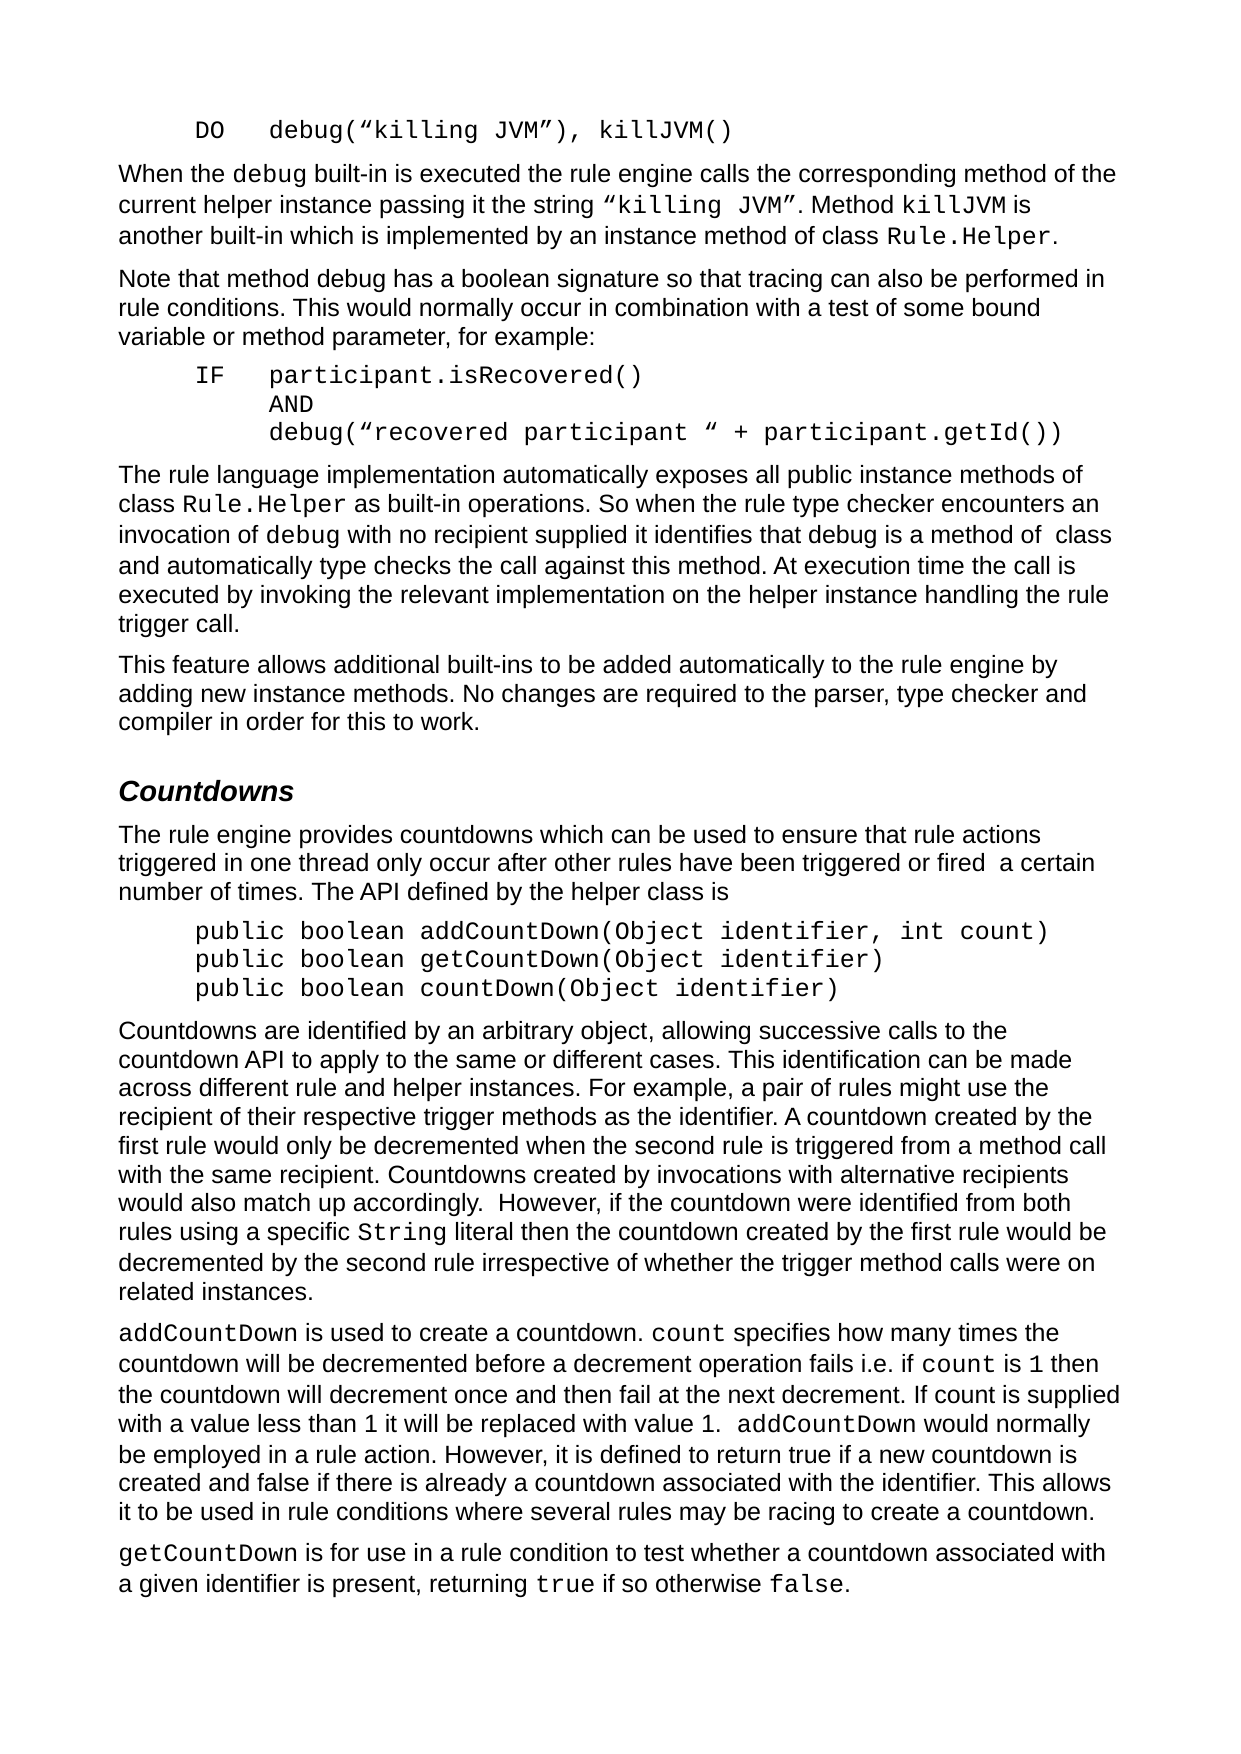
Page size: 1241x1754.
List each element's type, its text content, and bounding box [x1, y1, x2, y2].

text This feature allows additional built-ins to be added automatically to the rule engine by adding new instance methods. No changes are required to the parser, type checker and compiler in order for this to work. [118, 650, 1122, 736]
text DO debug(“killing JVM”), killJVM() [194, 118, 1122, 146]
subtitle Countdowns [118, 774, 1122, 807]
text Note that method debug has a boolean signature so that tracing can also be performed in rule conditions. This would normally occur in combination with a test of some bound variable or method parameter, for example: [118, 264, 1122, 351]
text When the debug built-in is executed the rule engine calls the corresponding method of the current helper instance passing it the string “killing JVM”. Method killJVM is another built-in which is implemented by an instance method of class Rule.Helper. [118, 159, 1122, 252]
text IF participant.isRecovered() AND debug(“recovered participant “ + participant.getId()) [194, 363, 1122, 448]
text public boolean addCountDown(Object identifier, int count) public boolean getCountDown(Object identifier) public boolean countDown(Object identifier) [194, 918, 1122, 1003]
text Countdowns are identified by an arbitrary object, allowing successive calls to the countdown API to apply to the same or different cases. This identification can be made across different rule and helper instances. For example, a pair of rules might use the recipient of their respective trigger methods as the identifier. A countdown created by the first rule would only be decremented when the second rule is triggered from a method call with the same recipient. Countdowns created by invocations with alternative recipients would also match up accordingly. However, if the countdown were identified from both rules using a specific String literal then the countdown created by the first rule would be decremented by the second rule irrespective of whether the trigger method calls were on related instances. [118, 1016, 1122, 1306]
text getCountDown is for use in a rule condition to test whether a countdown associated with a given identifier is present, returning true if so otherwise false. [118, 1538, 1122, 1600]
text The rule language implementation automatically exposes all public instance methods of class Rule.Helper as built-in operations. So when the rule type checker encounters an invocation of debug with no recipient supplied it identifies that debug is a method of class and automatically type checks the call against this method. At execution time the call is executed by invoking the relevant implementation on the helper instance handling the rule trigger call. [118, 461, 1122, 637]
text addCountDown is used to create a countdown. count specifies how many times the countdown will be decremented before a decrement operation fails i.e. if count is 1 then the countdown will decrement once and then fail at the next decrement. If count is supplied with a value less than 1 it will be replaced with value 1. addCountDown would normally be employed in a rule action. However, it is defined to return true if a new countdown is created and false if there is already a countdown associated with the identifier. This allows it to be used in rule conditions where several rules may be racing to create a countdown. [118, 1318, 1122, 1526]
text The rule engine provides countdowns which can be used to ensure that rule actions triggered in one thread only occur after other rules have been triggered or fired a certain number of times. The API defined by the helper class is [118, 820, 1122, 906]
